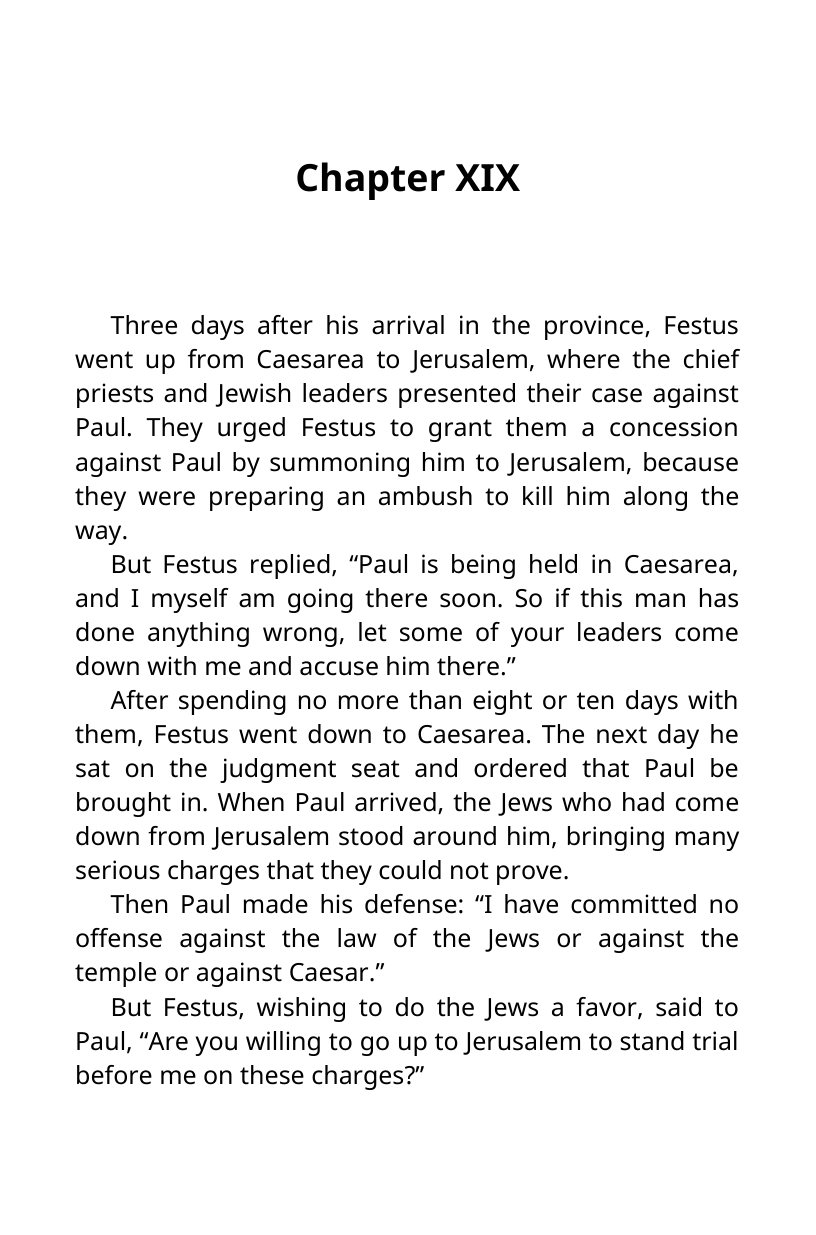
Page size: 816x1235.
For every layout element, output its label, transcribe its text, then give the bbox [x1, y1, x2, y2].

text Three days after his arrival in the province, Festus went up from Caesarea to Jerusalem, where the chief priests and Jewish leaders presented their case against Paul. They urged Festus to grant them a concession against Paul by summoning him to Jerusalem, because they were preparing an ambush to kill him along the way. [75, 308, 740, 546]
text But Festus, wishing to do the Jews a favor, said to Paul, “Are you willing to go up to Jerusalem to stand trial before me on these charges?” [75, 989, 740, 1091]
text But Festus replied, “Paul is being held in Caesarea, and I myself am going there soon. So if this man has done anything wrong, let some of your leaders come down with me and accuse him there.” [75, 546, 740, 683]
subtitle Chapter XIX [75, 151, 740, 202]
text After spending no more than eight or ten days with them, Festus went down to Caesarea. The next day he sat on the judgment seat and ordered that Paul be brought in. When Paul arrived, the Jews who had come down from Jerusalem stood around him, bringing many serious charges that they could not prove. [75, 683, 740, 887]
text Then Paul made his defense: “I have committed no offense against the law of the Jews or against the temple or against Caesar.” [75, 887, 740, 989]
